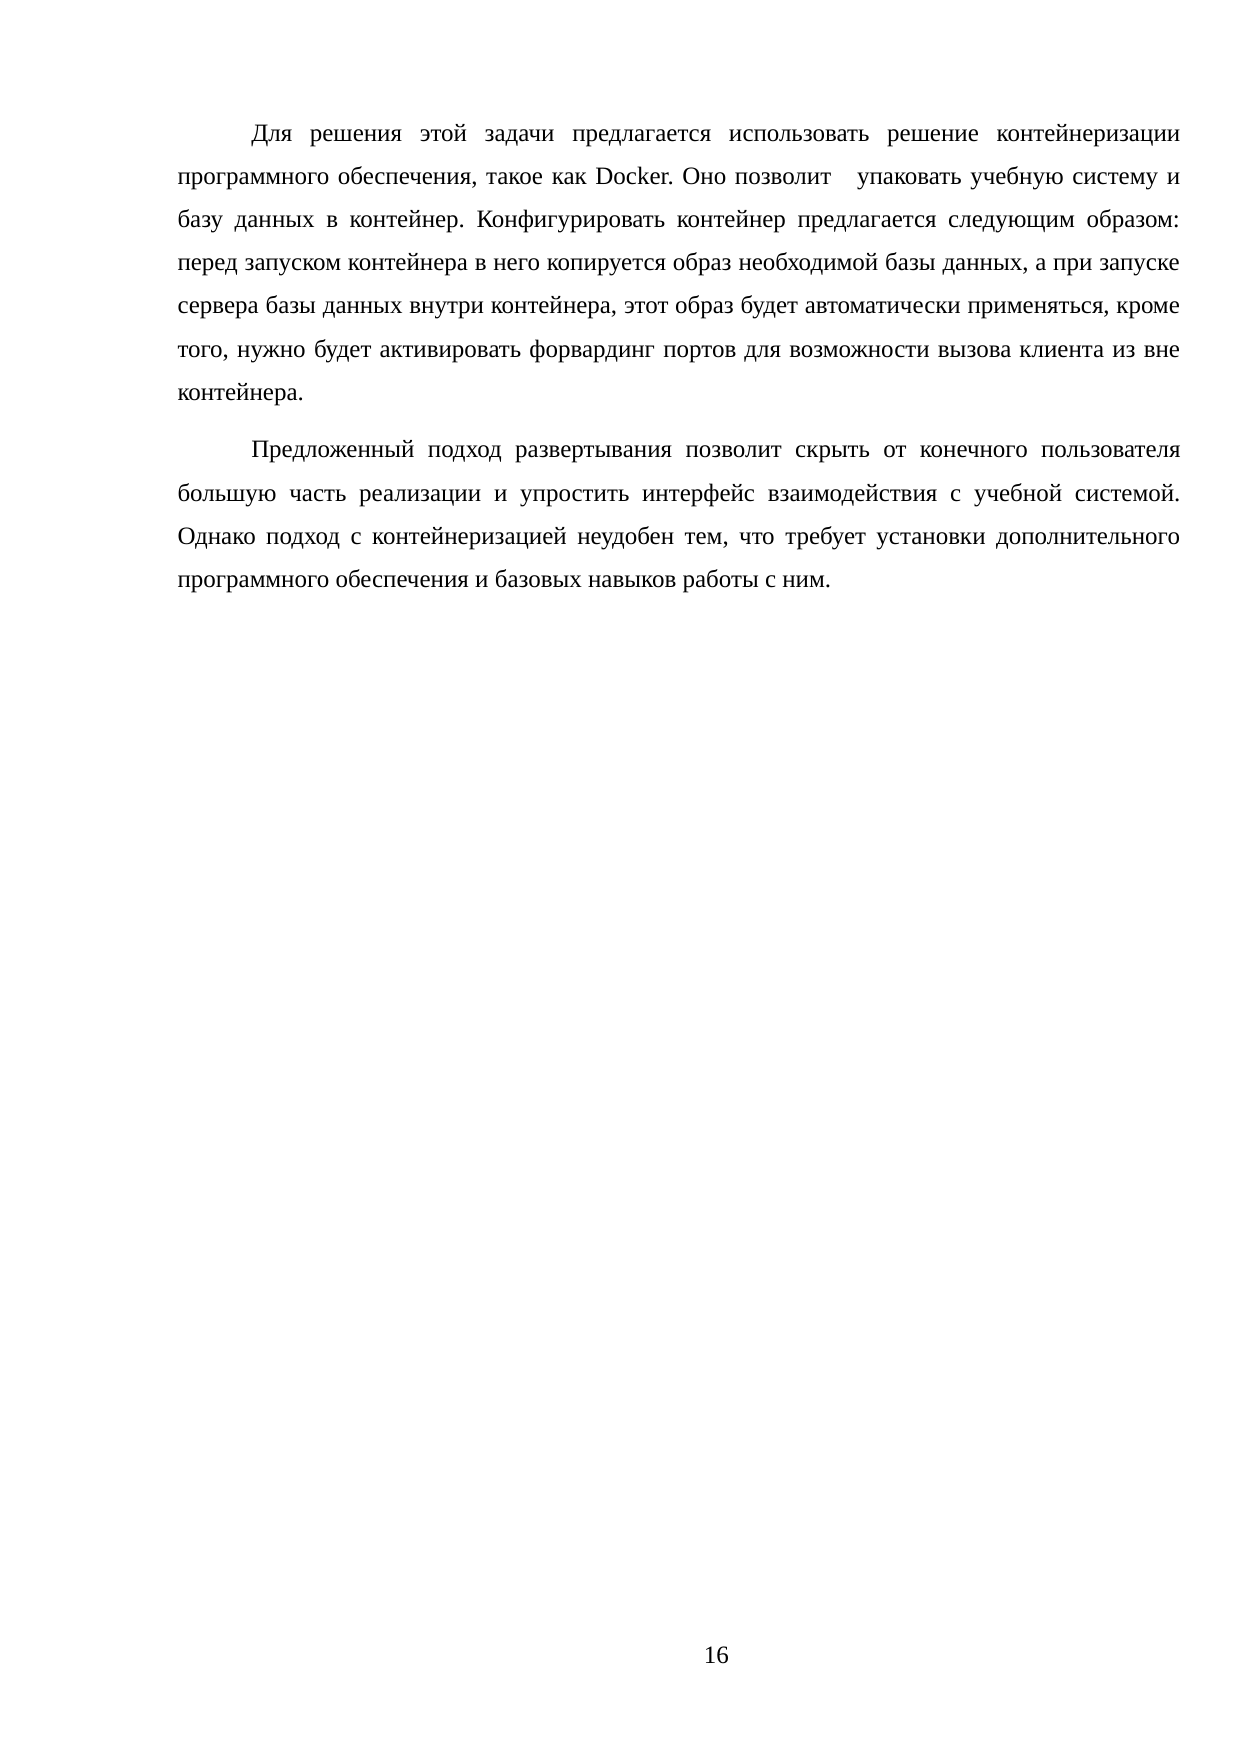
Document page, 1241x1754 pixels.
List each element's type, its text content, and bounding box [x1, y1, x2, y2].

text Предложенный подход развертывания позволит скрыть от конечного пользователя большую часть реализации и упростить интерфейс взаимодействия с учебной системой. Однако подход с контейнеризацией неудобен тем, что требует установки дополнительного программного обеспечения и базовых навыков работы с ним. [177, 434, 1181, 593]
text Для решения этой задачи предлагается использовать решение контейнеризации программного обеспечения, такое как Docker. Оно позволит упаковать учебную систему и базу данных в контейнер. Конфигурировать контейнер предлагается следующим образом: перед запуском контейнера в него копируется образ необходимой базы данных, а при запуске сервера базы данных внутри контейнера, этот образ будет автоматически применяться, кроме того, нужно будет активировать форвардинг портов для возможности вызова клиента из вне контейнера. [177, 118, 1181, 406]
